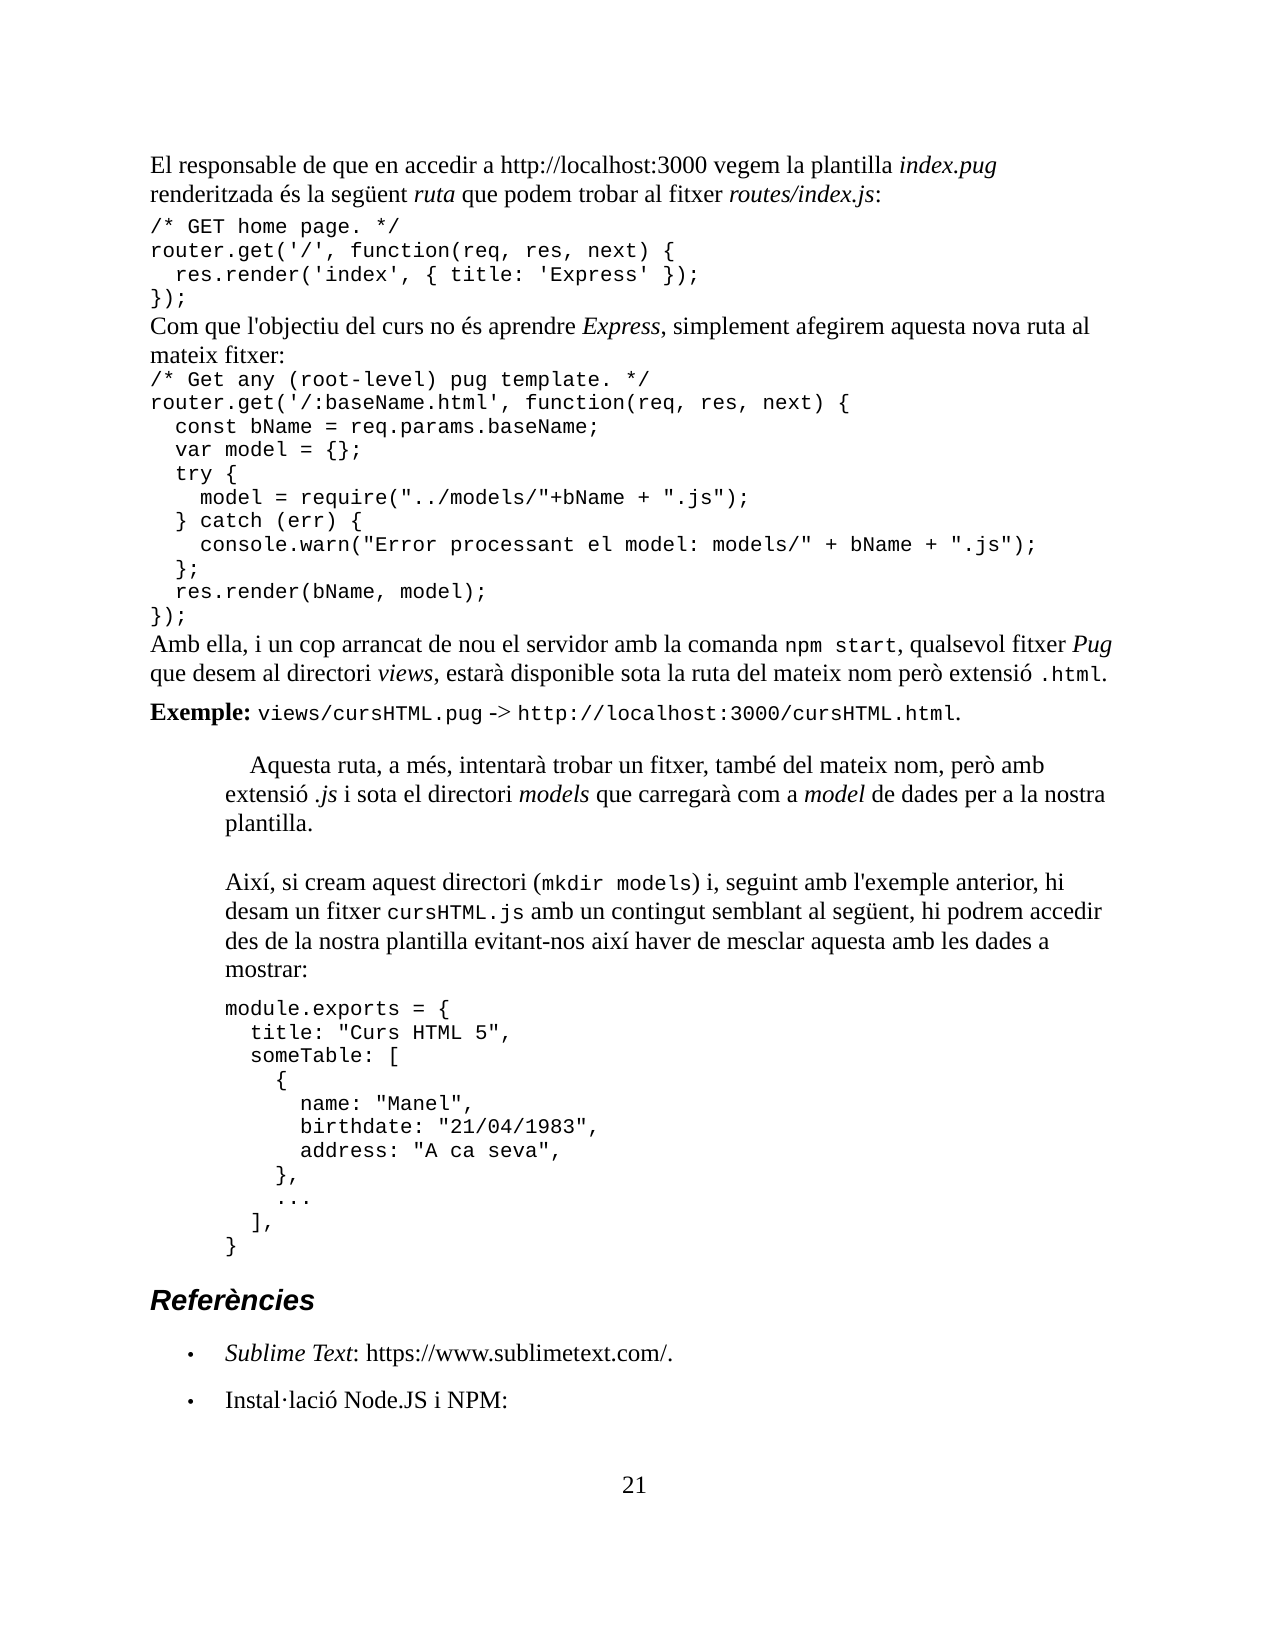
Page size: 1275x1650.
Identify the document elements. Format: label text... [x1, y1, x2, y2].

text }); [150, 287, 1125, 311]
text model = require("../models/"+bName + ".js"); [150, 487, 1125, 510]
text Amb ella, i un cop arrancat de nou el servidor amb la comanda npm start, qualsevol fitxer Pug que desem al directori views, estarà disponible sota la ruta del mateix nom però extensió .html. [150, 629, 1125, 688]
text address: "A ca seva", [225, 1140, 1125, 1164]
text try { [150, 463, 1125, 487]
text /* GET home page. */ [150, 216, 1125, 240]
text Com que l'objectiu del curs no és aprendre Express, simplement afegirem aquesta nova ruta al mateix fitxer: [150, 311, 1125, 368]
list Instal·lació Node.JS i NPM: [187, 1385, 1125, 1414]
text ], [225, 1211, 1125, 1235]
text }); [150, 605, 1125, 629]
text }, [225, 1164, 1125, 1187]
text someTable: [ [225, 1046, 1125, 1069]
text router.get('/', function(req, res, next) { [150, 240, 1125, 264]
text console.warn("Error processant el model: models/" + bName + ".js"); [150, 534, 1125, 558]
text ... [225, 1187, 1125, 1211]
text const bName = req.params.baseName; [150, 416, 1125, 439]
text res.render('index', { title: 'Express' }); [150, 264, 1125, 287]
text name: "Manel", [225, 1093, 1125, 1116]
text } catch (err) { [150, 510, 1125, 534]
text El responsable de que en accedir a http://localhost:3000 vegem la plantilla index.pug renderitzada és la següent ruta que podem trobar al fitxer routes/index.js: [150, 150, 1125, 207]
text Exemple: views/cursHTML.pug -> http://localhost:3000/cursHTML.html. [150, 697, 1125, 726]
text { [225, 1069, 1125, 1093]
text }; [150, 558, 1125, 581]
text } [225, 1235, 1125, 1258]
text /* Get any (root-level) pug template. */ [150, 368, 1125, 392]
text birthdate: "21/04/1983", [225, 1116, 1125, 1140]
text Així, si cream aquest directori (mkdir models) i, seguint amb l'exemple anterior, hi desam un fitxer cursHTML.js amb un contingut semblant al següent, hi podrem accedir des de la nostra plantilla evitant-nos així haver de mesclar aquesta amb les dades a mostrar: [225, 867, 1125, 983]
text router.get('/:baseName.html', function(req, res, next) { [150, 392, 1125, 416]
text title: "Curs HTML 5", [225, 1022, 1125, 1046]
subtitle Referències [150, 1283, 1125, 1317]
text res.render(bName, model); [150, 581, 1125, 605]
text module.exports = { [225, 998, 1125, 1022]
list Sublime Text: https://www.sublimetext.com/. [187, 1338, 1125, 1367]
text 📌 Aquesta ruta, a més, intentarà trobar un fitxer, també del mateix nom, però amb extensió .js i sota el directori models que carregarà com a model de dades per a la nostra plantilla. [225, 750, 1125, 837]
text var model = {}; [150, 439, 1125, 463]
